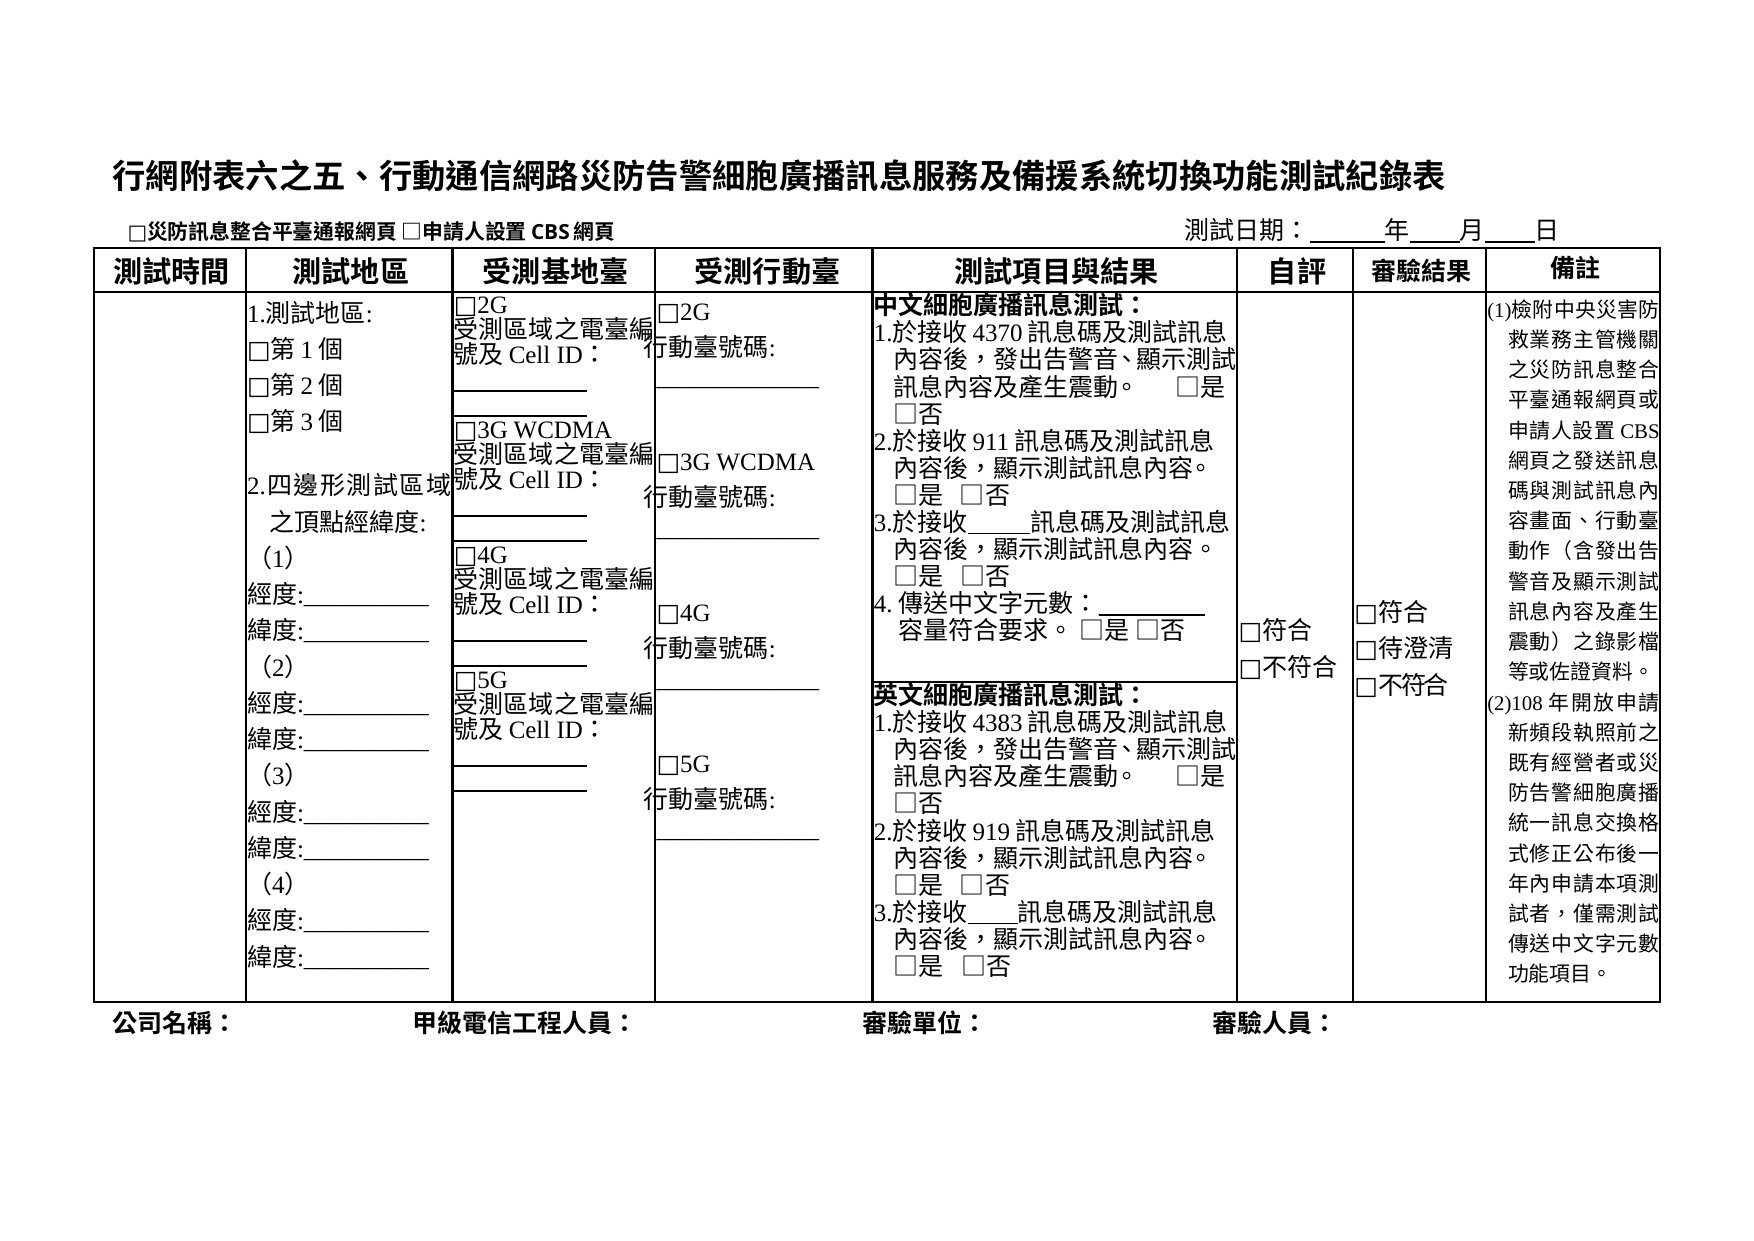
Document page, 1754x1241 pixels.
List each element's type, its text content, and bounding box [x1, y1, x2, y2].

text □災防訊息整合平臺通報網頁 □申請人設置CBS網頁 測試日期： 年 月 日 [127, 210, 1642, 247]
table_cell □2G 受測區域之電臺編號及Cell ID： ____________ ____________ □3G WCDMA 受測區域之電臺編號及Cell ID： ____________ ____________ □4G 受測區域之電臺編號及Cell ID： ____________ ____________ □5G 受測區域之電臺編號及Cell ID： ____________ ____________ [454, 293, 654, 1001]
table_cell □符合 □待澄清 □不符合 [1354, 293, 1485, 1001]
text 公司名稱： 甲級電信工程人員： 審驗單位： 審驗人員： [112, 1003, 1642, 1039]
table_header 自評 [1238, 249, 1352, 291]
table_header 備註 [1487, 249, 1659, 291]
table_header 測試地區 [247, 249, 451, 291]
table_cell □符合 □不符合 [1238, 293, 1352, 1001]
table_cell 中文細胞廣播訊息測試： 1.於接收4370訊息碼及測試訊息內容後，發出告警音、顯示測試訊息內容及產生震動。 □是 □否 2.於接收911訊息碼及測試訊息內容後，顯示測試訊息內容。 □是 □否 3.於接收 訊息碼及測試訊息內容後，顯示測試訊息內容。 □是 □否 4. 傳送中文字元數：________ 容量符合要求。 □是 □否 [874, 293, 1236, 681]
table_header 受測行動臺 [656, 249, 871, 291]
subtitle 行網附表六之五、行動通信網路災防告警細胞廣播訊息服務及備援系統切換功能測試紀錄表 [112, 150, 1642, 198]
table_cell 1.測試地區: □第1個 □第2個 □第3個 2.四邊形測試區域之頂點經緯度: （1） 經度:__________ 緯度:__________ （2） 經度:__________ 緯度:__________ （3） 經度:__________ 緯度:__________ （4） 經度:__________ 緯度:__________ [247, 293, 451, 1001]
table_header 受測基地臺 [454, 249, 654, 291]
table_header 測試項目與結果 [874, 249, 1236, 291]
table_cell 英文細胞廣播訊息測試： 1.於接收4383訊息碼及測試訊息內容後，發出告警音、顯示測試訊息內容及產生震動。 □是 □否 2.於接收919訊息碼及測試訊息內容後，顯示測試訊息內容。 □是 □否 3.於接收 訊息碼及測試訊息內容後，顯示測試訊息內容。 □是 □否 [874, 683, 1236, 1001]
table_header 審驗結果 [1354, 249, 1485, 291]
table_cell □2G 行動臺號碼: _____________ □3G WCDMA 行動臺號碼: _____________ □4G 行動臺號碼: _____________ □5G 行動臺號碼: _____________ [656, 293, 871, 1001]
table_cell (1)檢附中央災害防救業務主管機關之災防訊息整合平臺通報網頁或申請人設置CBS網頁之發送訊息碼與測試訊息內容畫面、行動臺動作（含發出告警音及顯示測試訊息內容及產生震動）之錄影檔等或佐證資料。 (2)108年開放申請新頻段執照前之既有經營者或災防告警細胞廣播統一訊息交換格式修正公布後一年內申請本項測試者，僅需測試傳送中文字元數功能項目。 [1487, 293, 1659, 1001]
table_header 測試時間 [95, 249, 245, 291]
table_cell [95, 293, 245, 1001]
